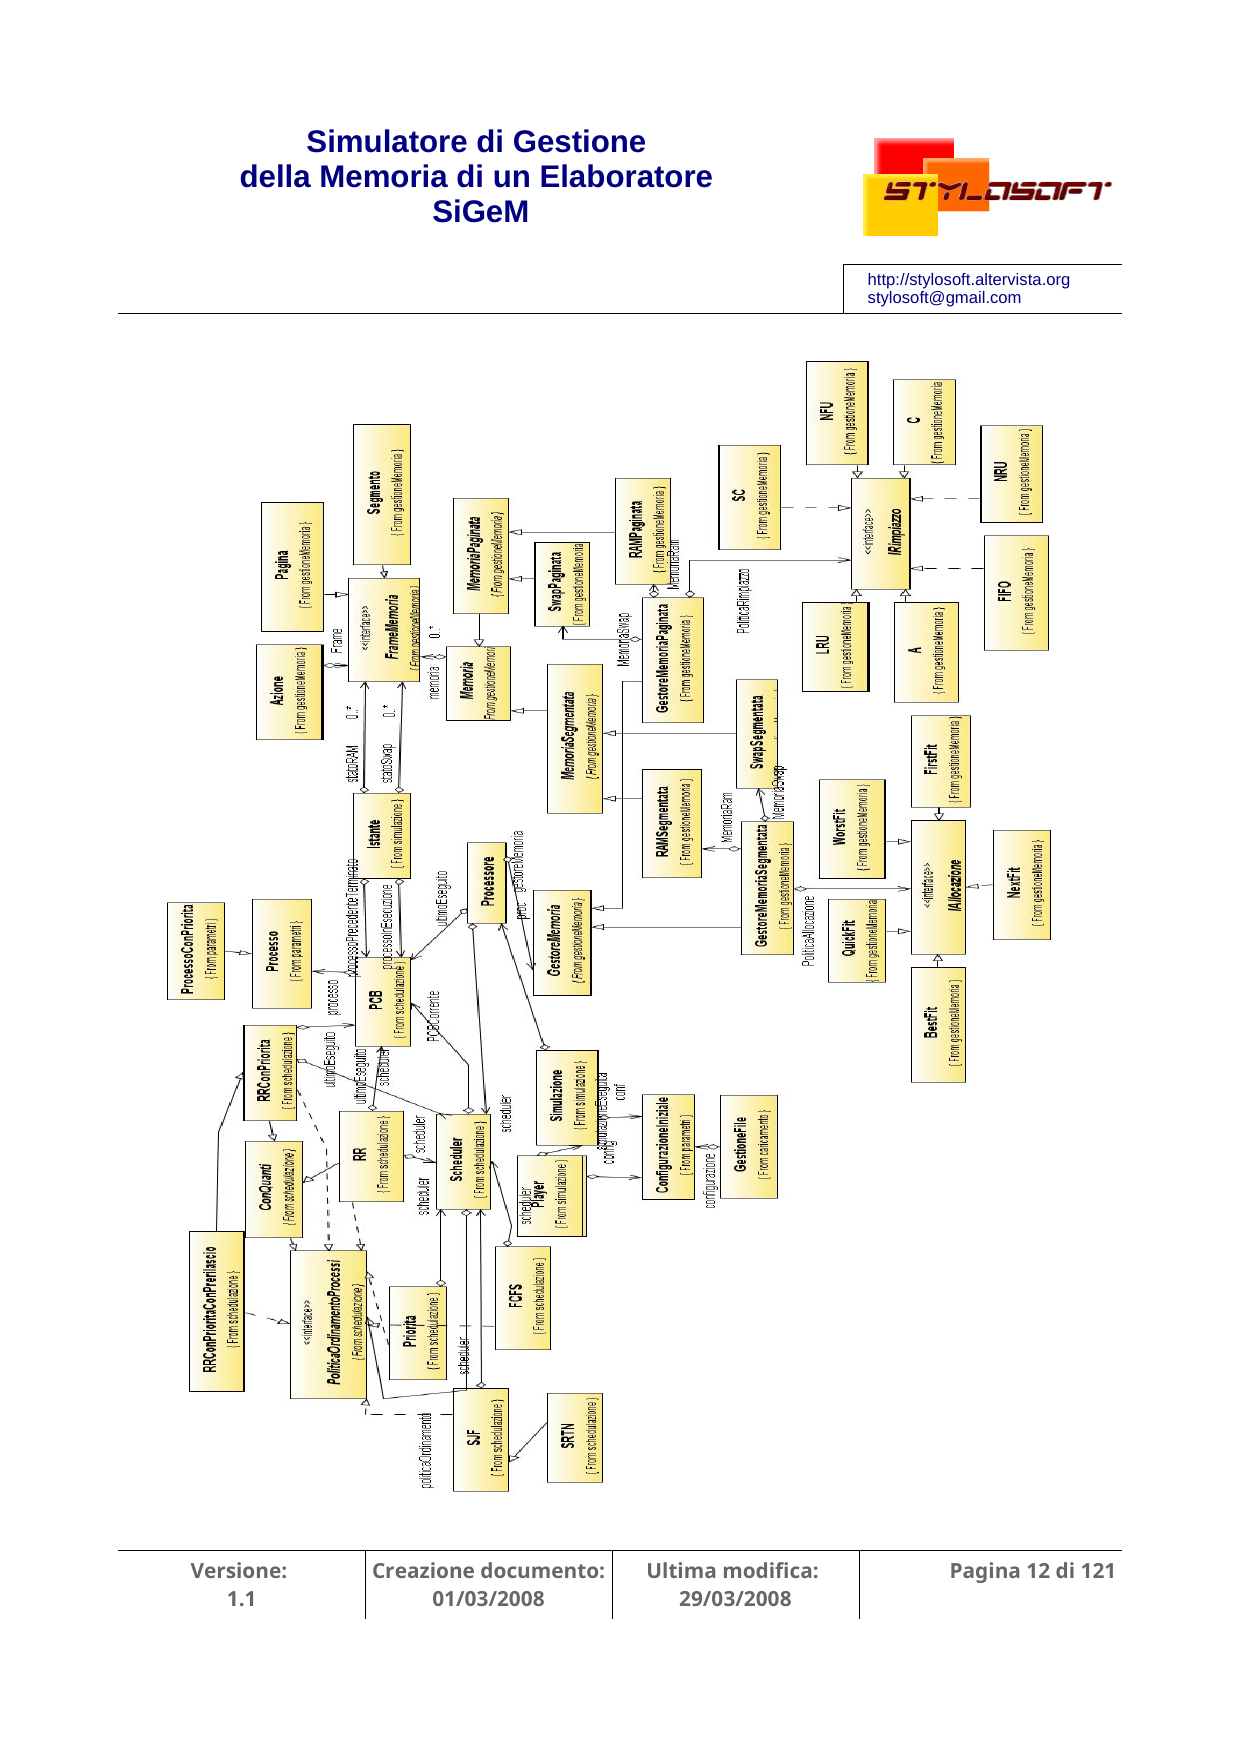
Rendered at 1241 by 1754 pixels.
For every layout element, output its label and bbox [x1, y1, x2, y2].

picture [848, 123, 1117, 247]
picture [152, 356, 1067, 1495]
